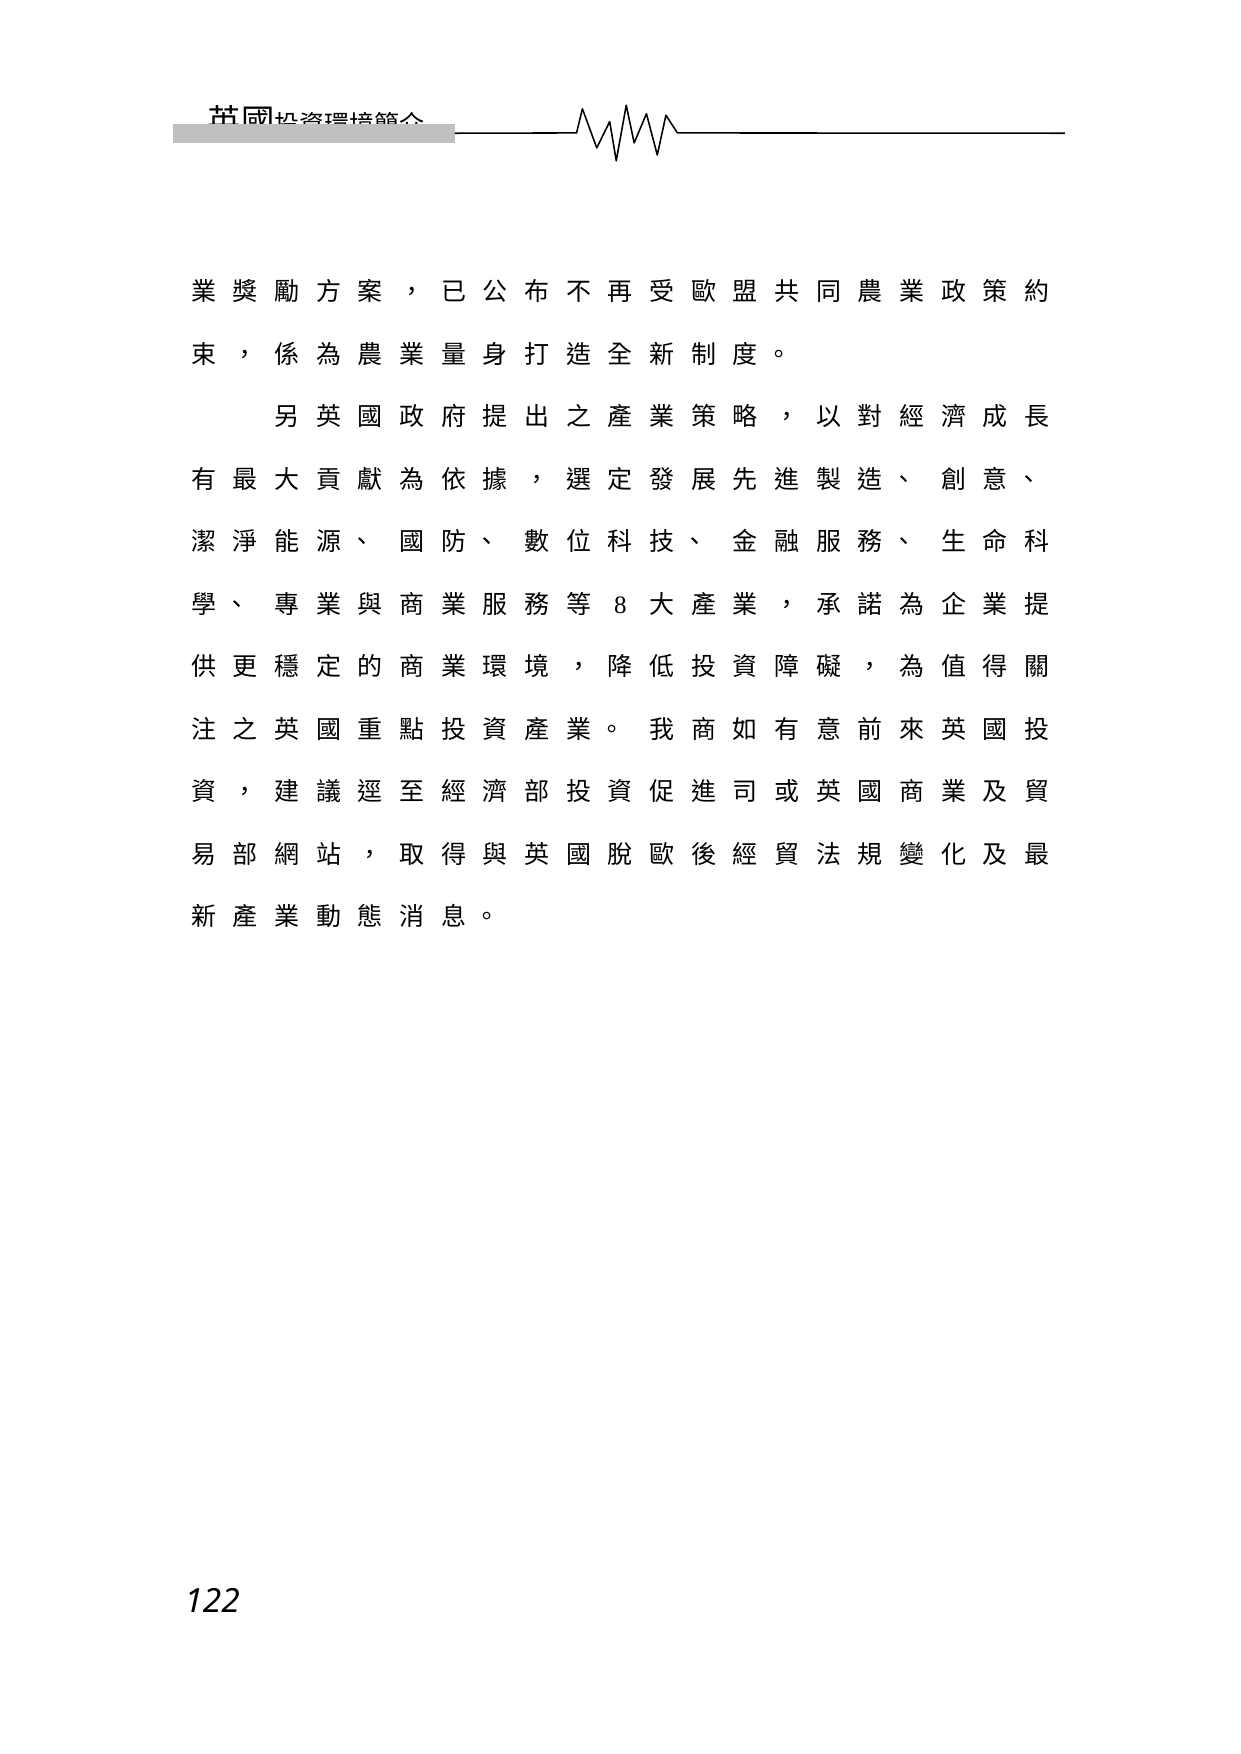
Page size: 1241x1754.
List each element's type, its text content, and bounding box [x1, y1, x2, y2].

text 業獎勵方案，已公布不再受歐盟共同農業政策約束，係為農業量身打造全新制度。 [183, 250, 1058, 375]
text 另英國政府提出之產業策略，以對經濟成長有最大貢獻為依據，選定發展先進製造、創意、潔淨能源、國防、數位科技、金融服務、生命科學、專業與商業服務等8大產業，承諾為企業提供更穩定的商業環境，降低投資障礙，為值得關注之英國重點投資產業。我商如有意前來英國投資，建議逕至經濟部投資促進司或英國商業及貿易部網站，取得與英國脫歐後經貿法規變化及最新產業動態消息。 [183, 375, 1058, 938]
